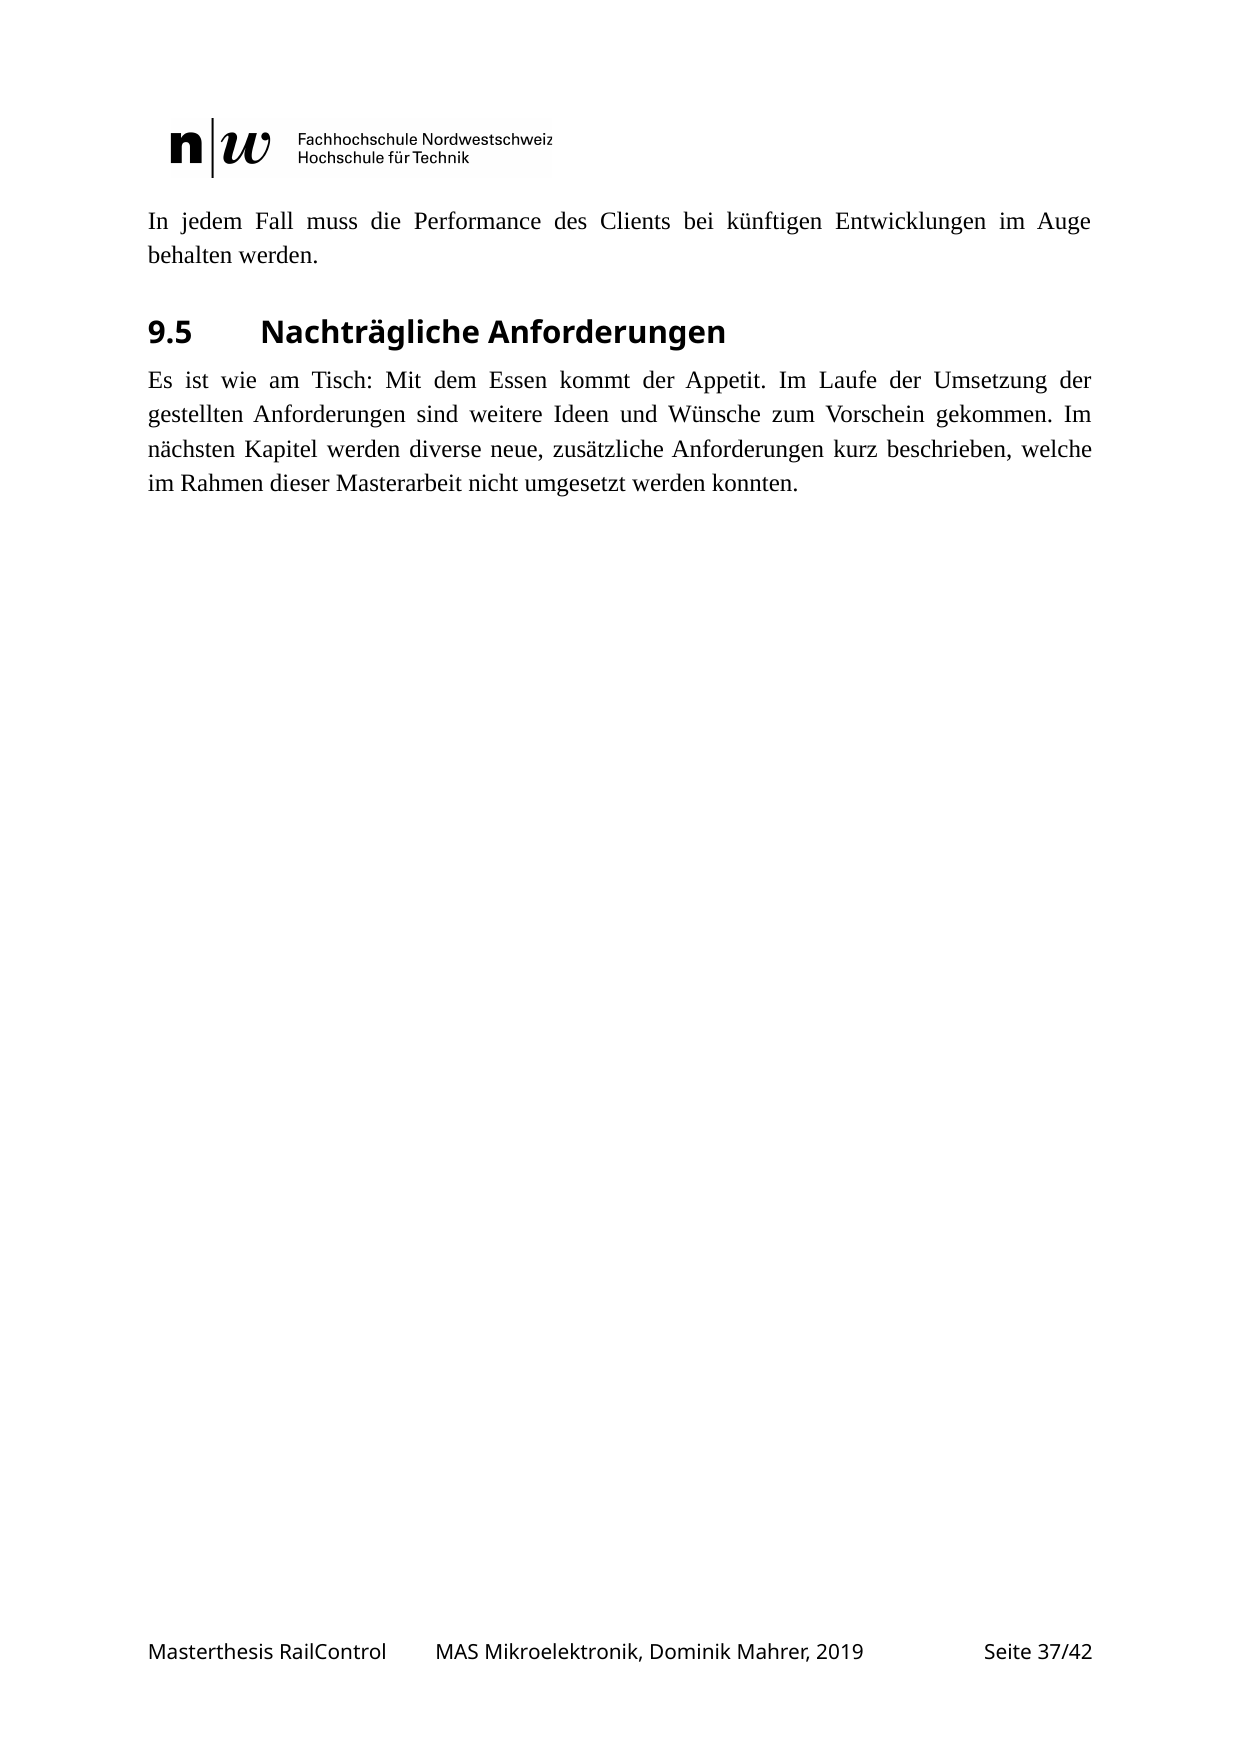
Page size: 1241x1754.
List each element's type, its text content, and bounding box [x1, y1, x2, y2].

picture [170, 118, 553, 178]
text In jedem Fall muss die Performance des Clients bei künftigen Entwicklungen im Auge behalten werden. [148, 206, 1093, 269]
subtitle Nachträgliche Anforderungen [148, 310, 1093, 353]
text Es ist wie am Tisch: Mit dem Essen kommt der Appetit. Im Laufe der Umsetzung der gestellten Anforderungen sind weitere Ideen und Wünsche zum Vorschein gekommen. Im nächsten Kapitel werden diverse neue, zusätzliche Anforderungen kurz beschrieben, welche im Rahmen dieser Masterarbeit nicht umgesetzt werden konnten. [148, 365, 1093, 497]
